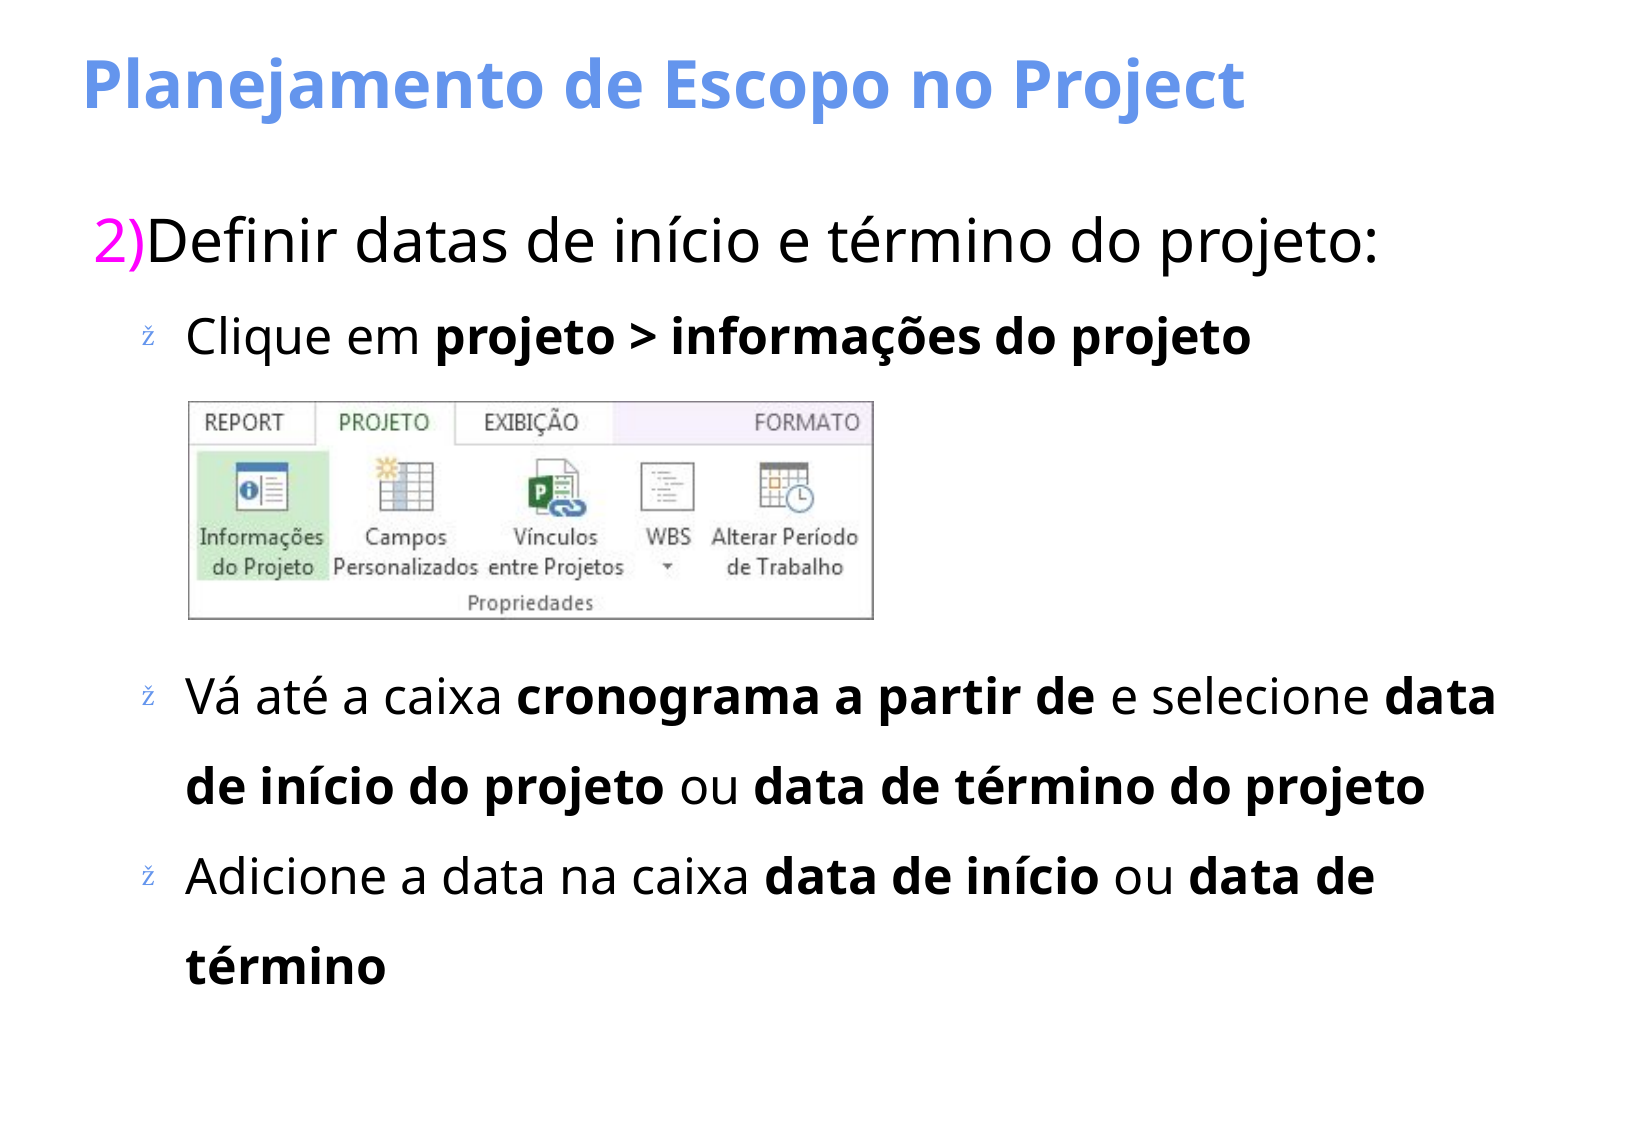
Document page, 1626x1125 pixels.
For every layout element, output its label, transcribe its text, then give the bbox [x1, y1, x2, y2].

list Definir datas de início e término do projeto: Clique em projeto > informações do projeto Vá até a caixa cronograma a partir de e selecione data de início do projeto ou data de término do projeto Adicione a data na caixa data de início ou data de término [81, 165, 1544, 1016]
picture [188, 401, 874, 620]
title Planejamento de Escopo no Project [81, 41, 1544, 122]
